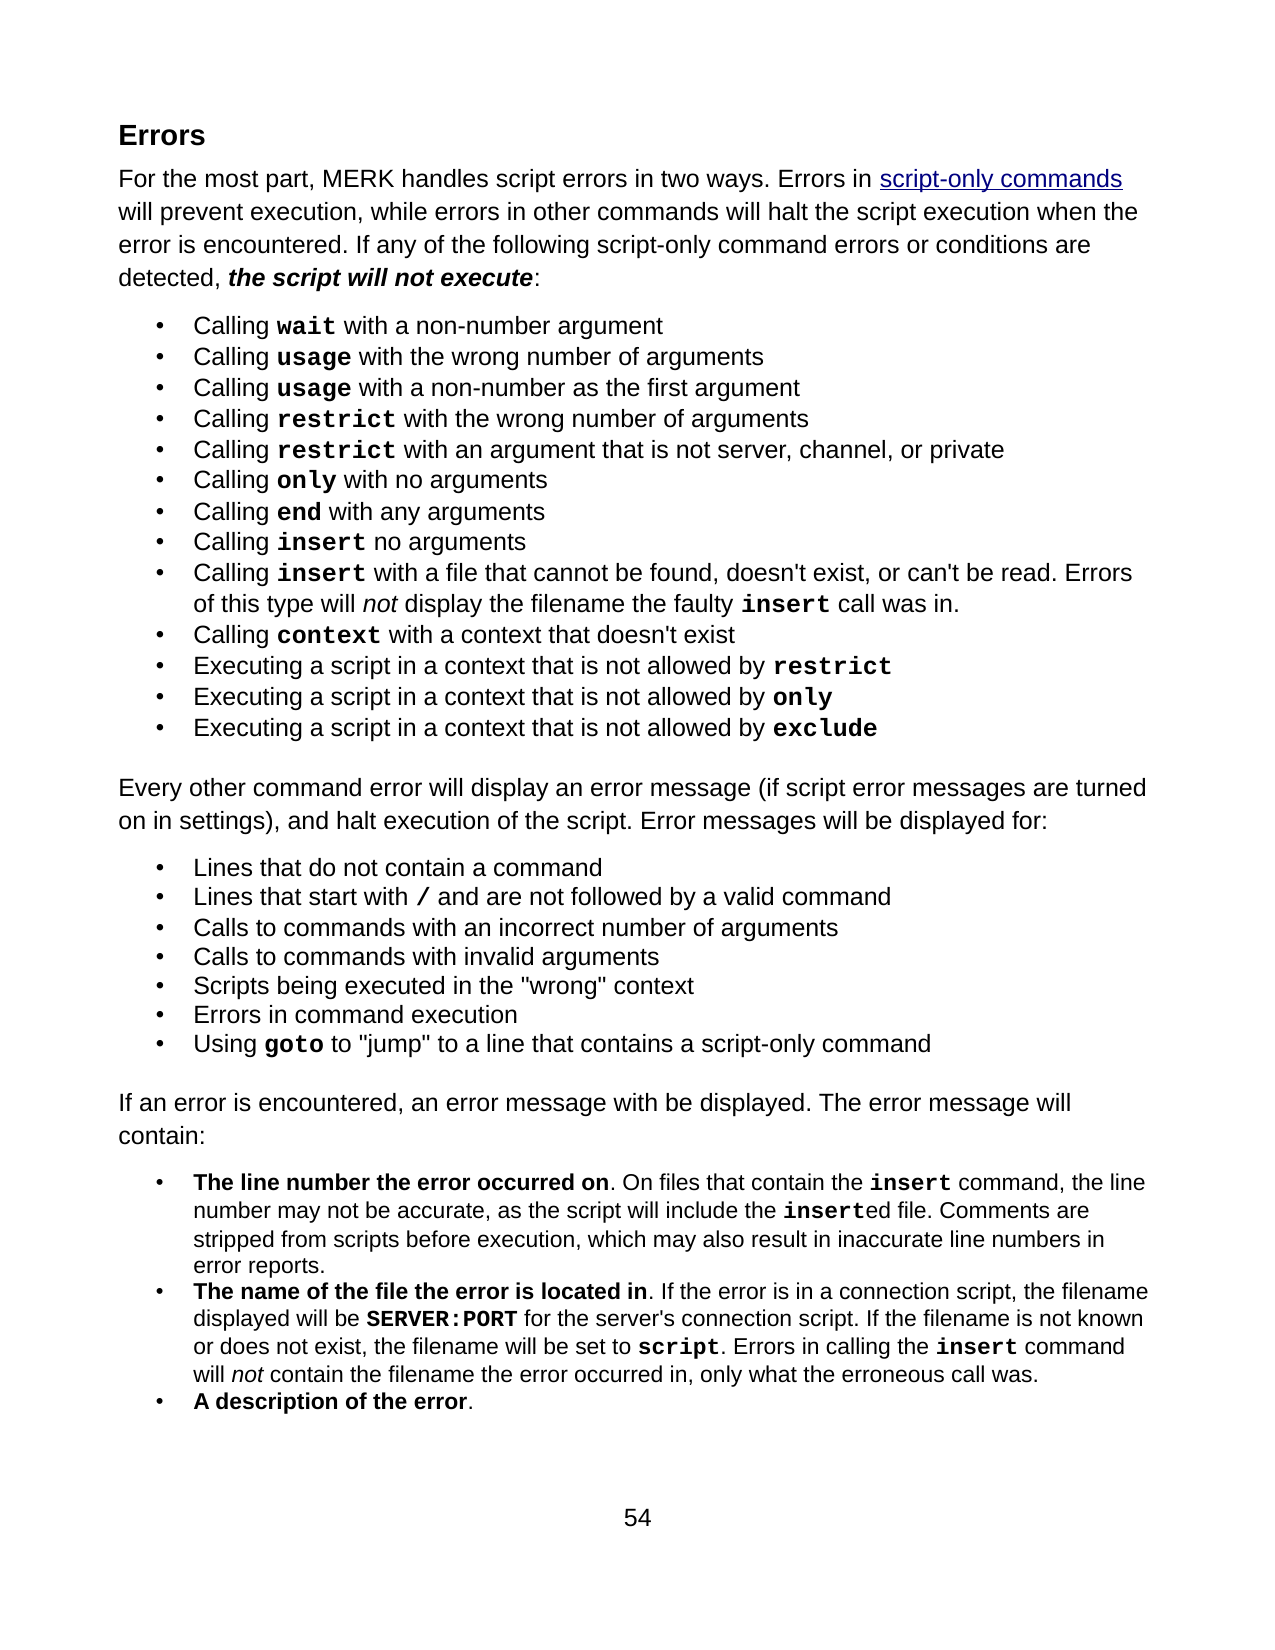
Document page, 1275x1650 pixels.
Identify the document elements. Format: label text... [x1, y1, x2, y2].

list A description of the error. [156, 1388, 1157, 1414]
list Calling context with a context that doesn't exist [156, 620, 1157, 651]
list Calling restrict with the wrong number of arguments [156, 404, 1157, 434]
list Calling insert no arguments [156, 527, 1157, 558]
text If an error is encountered, an error message with be displayed. The error message will contain: [118, 1088, 1157, 1150]
text Every other command error will display an error message (if script error messages are turned on in settings), and halt execution of the script. Error messages will be displayed for: [118, 773, 1157, 834]
list Calls to commands with an incorrect number of arguments [156, 913, 1157, 942]
list Executing a script in a context that is not allowed by exclude [156, 713, 1157, 744]
list Calling usage with the wrong number of arguments [156, 342, 1157, 373]
list Using goto to "jump" to a line that contains a script-only command [156, 1028, 1157, 1088]
list Calling insert with a file that cannot be found, doesn't exist, or can't be read. Errors of this type will not display the filename the faulty insert call was in. [156, 558, 1157, 620]
list The line number the error occurred on. On files that contain the insert command, the line number may not be accurate, as the script will include the inserted file. Comments are stripped from scripts before execution, which may also result in inaccurate line numbers in error reports. [156, 1169, 1157, 1278]
list Calling restrict with an argument that is not server, channel, or private [156, 434, 1157, 466]
list Lines that do not contain a command [156, 853, 1157, 882]
list Executing a script in a context that is not allowed by restrict [156, 651, 1157, 682]
list Calls to commands with invalid arguments [156, 942, 1157, 971]
list Errors in command execution [156, 1000, 1157, 1028]
list Lines that start with / and are not followed by a valid command [156, 882, 1157, 913]
list Calling only with no arguments [156, 466, 1157, 496]
list Calling end with any arguments [156, 496, 1157, 527]
subtitle Errors [118, 118, 1157, 152]
list Calling usage with a non-number as the first argument [156, 373, 1157, 404]
list The name of the file the error is located in. If the error is in a connection script, the filename displayed will be SERVER:PORT for the server's connection script. If the filename is not known or does not exist, the filename will be set to script. Errors in calling the insert command will not contain the filename the error occurred in, only what the erroneous call was. [156, 1278, 1157, 1388]
list Scripts being executed in the "wrong" context [156, 971, 1157, 1000]
list Executing a script in a context that is not allowed by only [156, 682, 1157, 713]
list Calling wait with a non-number argument [156, 311, 1157, 342]
text For the most part, MERK handles script errors in two ways. Errors in script-only commands will prevent execution, while errors in other commands will halt the script execution when the error is encountered. If any of the following script-only command errors or conditions are detected, the script will not execute: [118, 164, 1157, 292]
